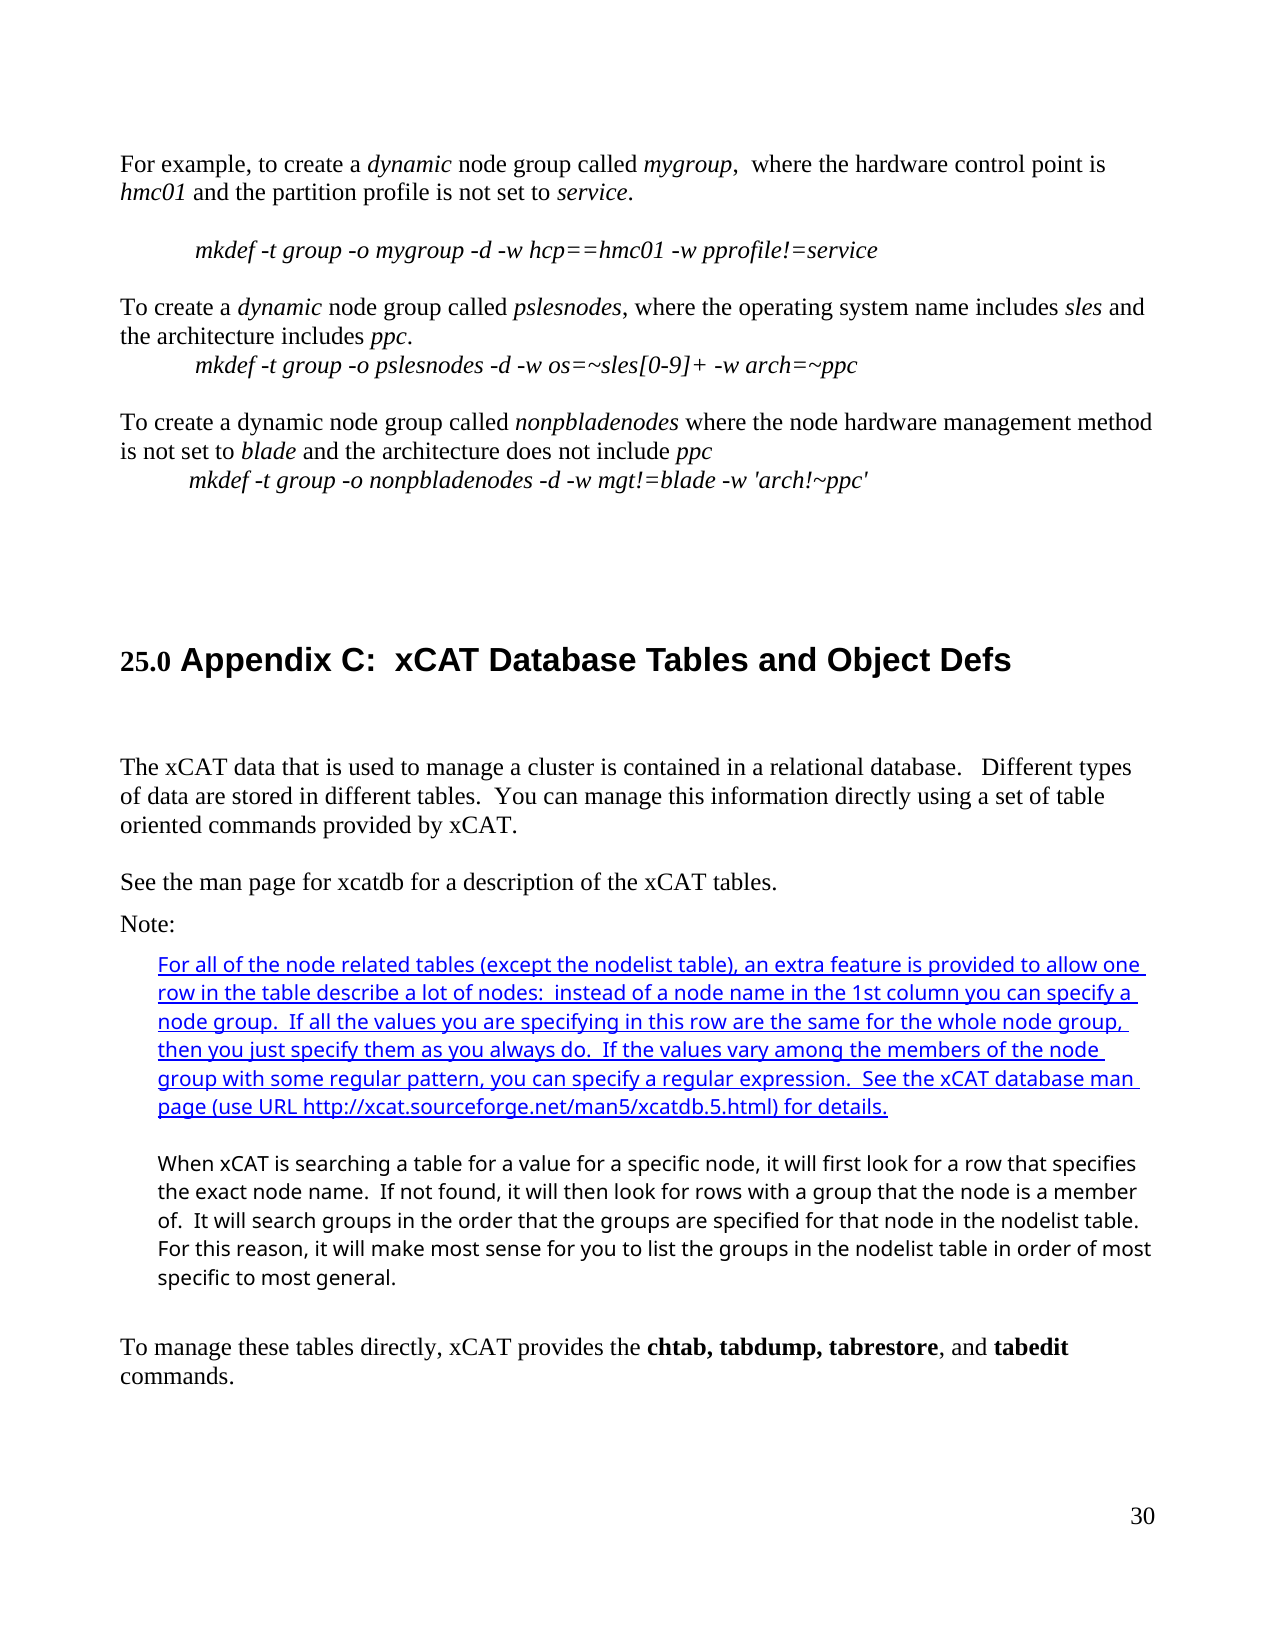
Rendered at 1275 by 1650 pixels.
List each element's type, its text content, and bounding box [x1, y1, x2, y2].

text mkdef -t group -o mygroup -d -w hcp==hmc01 -w pprofile!=service [120, 235, 1155, 264]
text For example, to create a dynamic node group called mygroup, where the hardware control point is hmc01 and the partition profile is not set to service. [120, 149, 1155, 206]
text See the man page for xcatdb for a description of the xCAT tables. [120, 867, 1155, 896]
text To create a dynamic node group called pslesnodes, where the operating system name includes sles and the architecture includes ppc. [120, 292, 1155, 350]
text mkdef -t group -o nonpbladenodes -d -w mgt!=blade -w 'arch!~ppc' [120, 465, 1155, 494]
text When xCAT is searching a table for a value for a specific node, it will first look for a row that specifies the exact node name. If not found, it will then look for rows with a group that the node is a member of. It will search groups in the order that the groups are specified for that node in the nodelist table. For this reason, it will make most sense for you to list the groups in the nodelist table in order of most specific to most general. [157, 1149, 1155, 1291]
text For all of the node related tables (except the nodelist table), an extra feature is provided to allow one row in the table describe a lot of nodes: instead of a node name in the 1st column you can specify a node group. If all the values you are specifying in this row are the same for the whole node group, then you just specify them as you always do. If the values vary among the members of the node group with some regular pattern, you can specify a regular expression. See the xCAT database man page (use URL http://xcat.sourceforge.net/man5/xcatdb.5.html) for details. [157, 950, 1155, 1121]
text Note: [120, 909, 1155, 937]
subtitle Appendix C: xCAT Database Tables and Object Defs [120, 639, 1155, 678]
text mkdef -t group -o pslesnodes -d -w os=~sles[0-9]+ -w arch=~ppc [120, 350, 1155, 379]
text The xCAT data that is used to manage a cluster is contained in a relational database. Different types of data are stored in different tables. You can manage this information directly using a set of table oriented commands provided by xCAT. [120, 752, 1155, 839]
text To manage these tables directly, xCAT provides the chtab, tabdump, tabrestore, and tabedit commands. [120, 1332, 1155, 1390]
text To create a dynamic node group called nonpbladenodes where the node hardware management method is not set to blade and the architecture does not include ppc [120, 407, 1155, 465]
